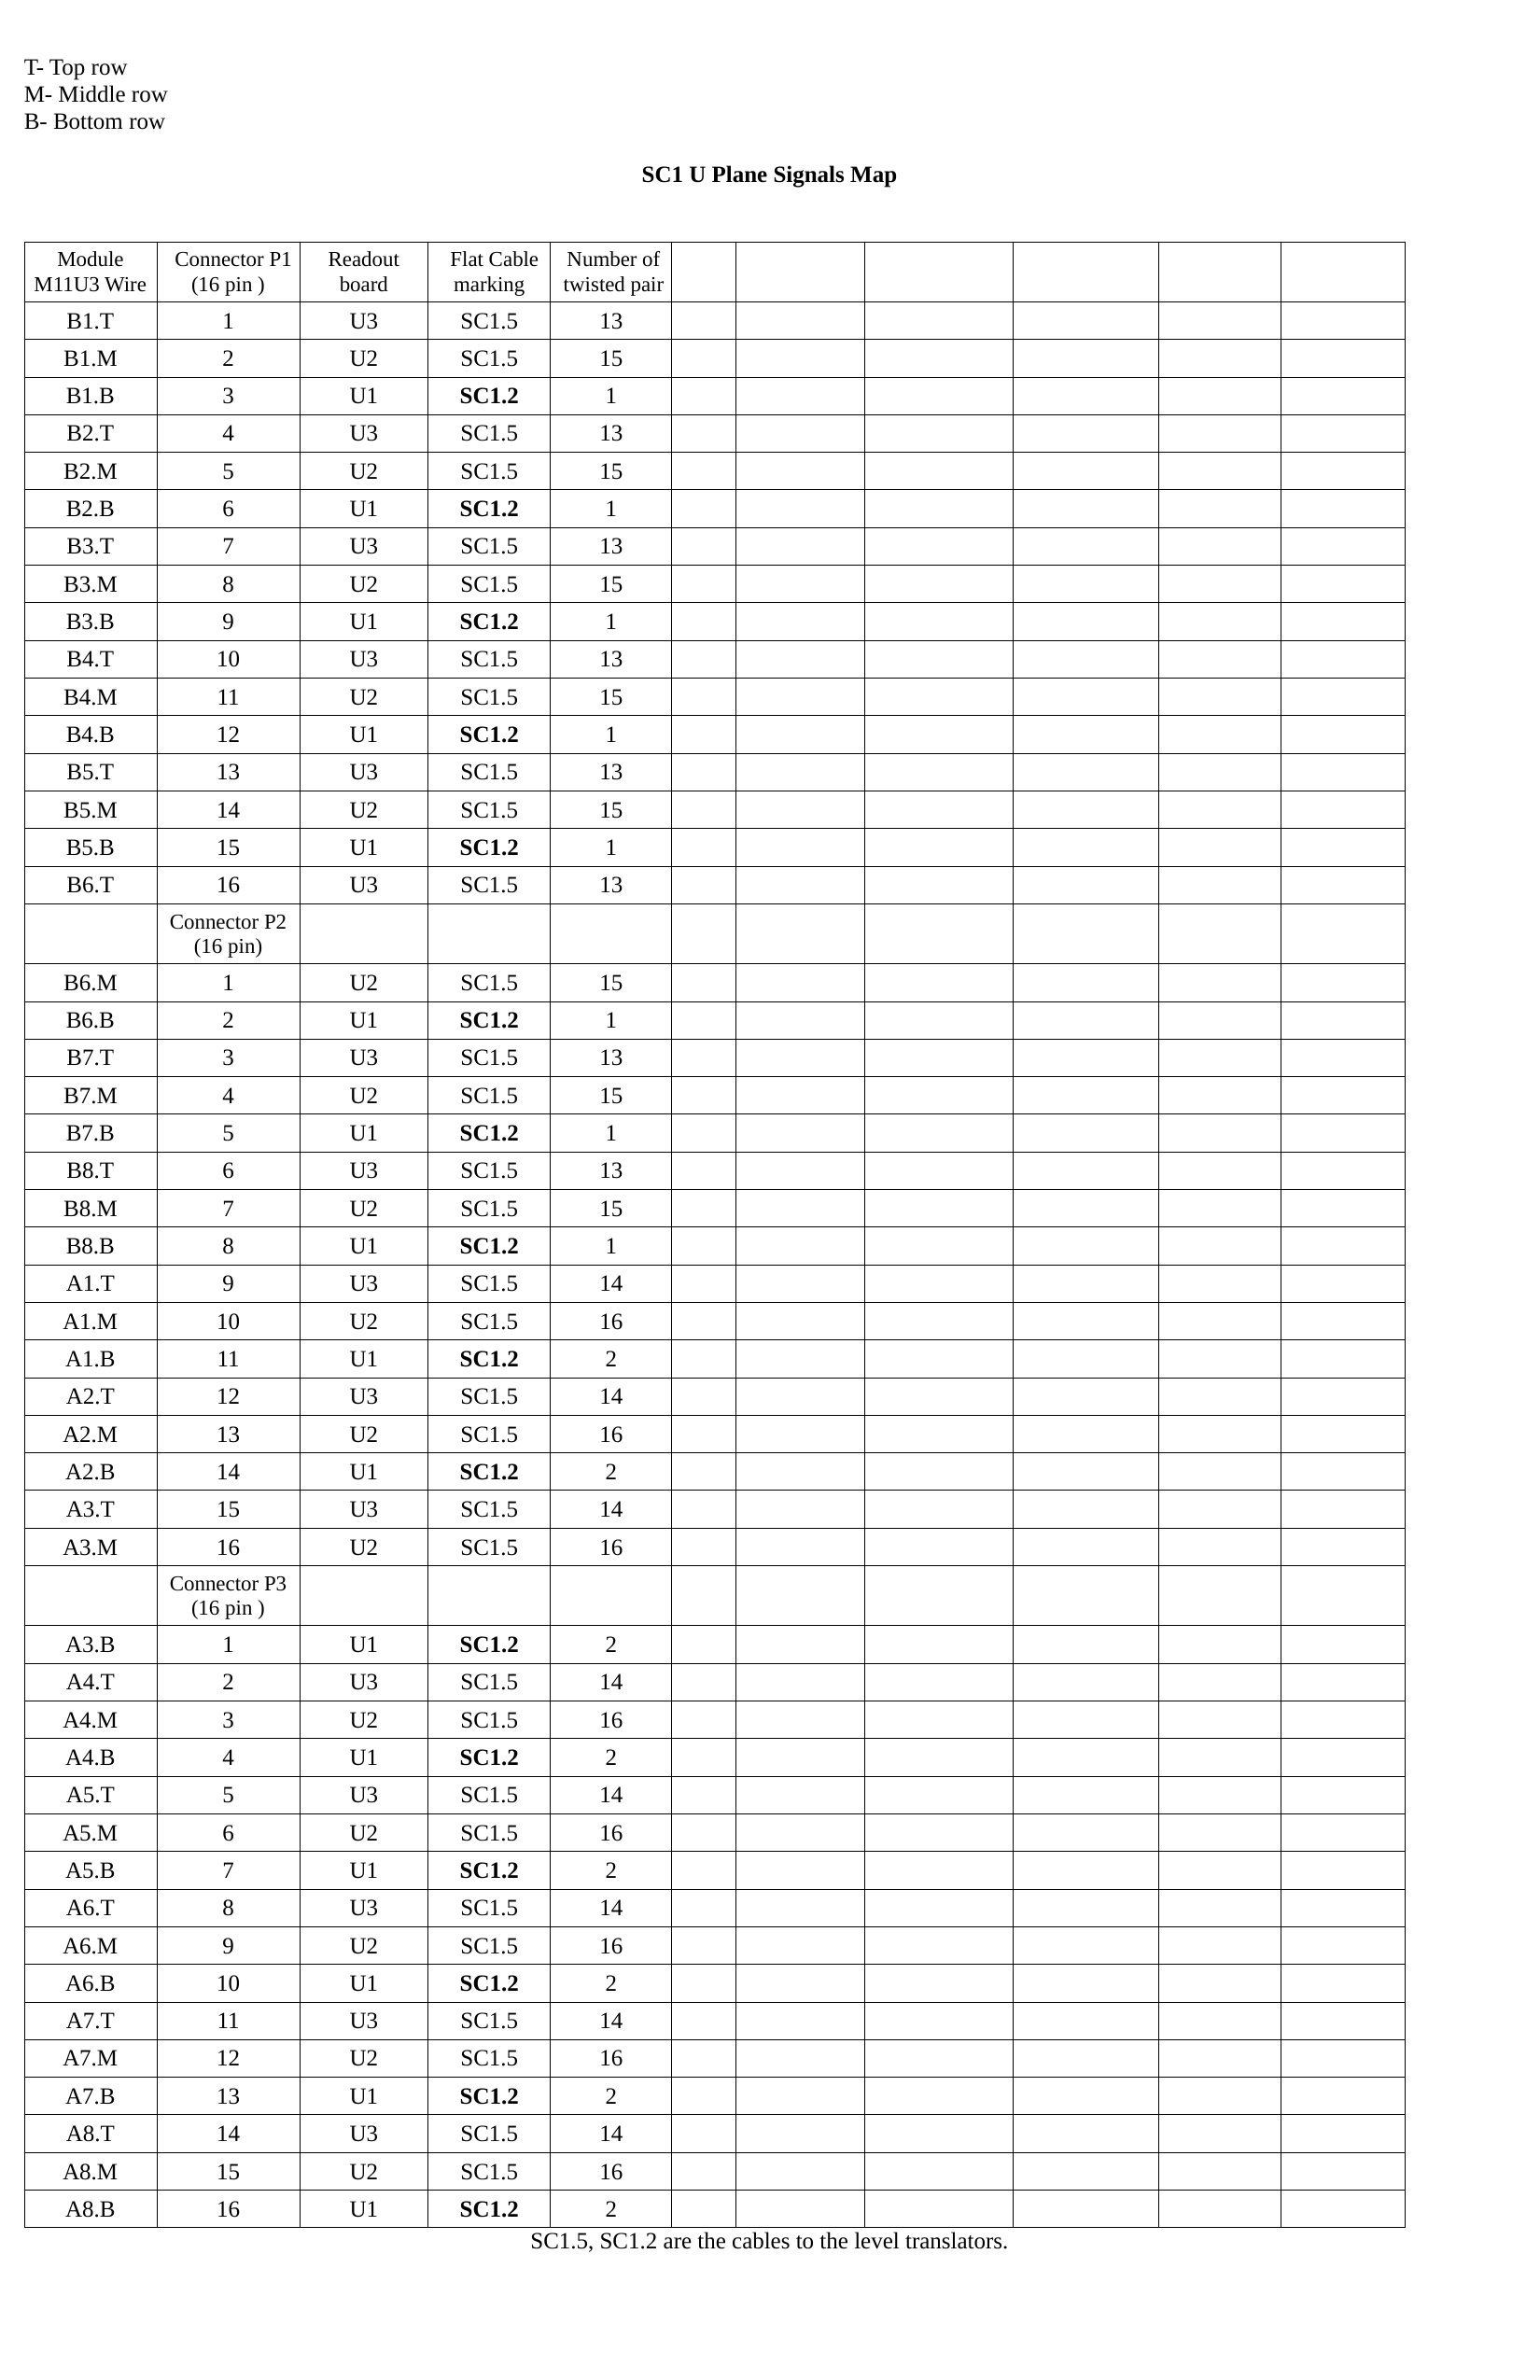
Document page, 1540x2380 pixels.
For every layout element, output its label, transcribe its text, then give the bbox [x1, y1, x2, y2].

table_cell [865, 867, 1013, 903]
table_cell SC1.5 [428, 2003, 550, 2039]
table_cell B7.M [25, 1077, 157, 1113]
table_cell B4.T [25, 641, 157, 678]
table_cell 15 [158, 829, 300, 865]
table_cell A7.B [25, 2078, 157, 2114]
table_cell 7 [158, 1190, 300, 1226]
table_cell U1 [301, 829, 427, 865]
table_cell [736, 340, 864, 376]
table_cell 4 [158, 415, 300, 452]
table_cell SC1.5 [428, 2040, 550, 2077]
table_cell [1014, 867, 1158, 903]
table_cell SC1.2 [428, 1626, 550, 1663]
table_cell [1159, 1664, 1281, 1701]
table_cell [865, 1739, 1013, 1776]
table_cell [1281, 2040, 1405, 2077]
table_cell [865, 1701, 1013, 1738]
table_header Number of twisted pair [551, 243, 671, 301]
table_cell A1.M [25, 1303, 157, 1339]
table_cell 13 [551, 641, 671, 678]
table_cell SC1.5 [428, 2115, 550, 2152]
table_cell 14 [551, 1266, 671, 1302]
table_cell SC1.5 [428, 754, 550, 791]
table_cell 2 [158, 1002, 300, 1039]
table_cell [1014, 340, 1158, 376]
table_cell U2 [301, 964, 427, 1001]
table_cell [736, 1077, 864, 1113]
table_cell U2 [301, 1529, 427, 1565]
table_cell [1014, 378, 1158, 414]
table_cell SC1.2 [428, 829, 550, 865]
table_cell [1281, 490, 1405, 527]
table_cell [1159, 641, 1281, 678]
table_cell [301, 904, 427, 963]
table_cell [1159, 415, 1281, 452]
table_cell A8.M [25, 2153, 157, 2190]
table_cell 2 [158, 340, 300, 376]
table_cell [736, 2003, 864, 2039]
table_cell [1014, 791, 1158, 828]
table_cell [736, 1890, 864, 1926]
table_cell [672, 490, 735, 527]
table_cell U3 [301, 302, 427, 339]
table_cell 15 [158, 1491, 300, 1528]
table_cell [1014, 2115, 1158, 2152]
table_cell 2 [551, 1965, 671, 2001]
table_cell [736, 1965, 864, 2001]
table_cell [1159, 1965, 1281, 2001]
table_cell [865, 1529, 1013, 1565]
table_cell 14 [551, 2115, 671, 2152]
table_cell U3 [301, 1491, 427, 1528]
table_cell [736, 1566, 864, 1625]
table_cell [672, 302, 735, 339]
table_cell A4.M [25, 1701, 157, 1738]
table_cell [1014, 453, 1158, 489]
table_cell [1159, 340, 1281, 376]
table_cell [736, 302, 864, 339]
table_cell [672, 1491, 735, 1528]
table_cell A3.B [25, 1626, 157, 1663]
table_header Readout board [301, 243, 427, 301]
table_cell [1281, 1266, 1405, 1302]
table_cell A7.T [25, 2003, 157, 2039]
table_cell U1 [301, 2191, 427, 2227]
table_cell 2 [551, 1453, 671, 1490]
table_cell U2 [301, 1077, 427, 1113]
table_cell [672, 1077, 735, 1113]
table_cell [672, 679, 735, 715]
table_cell [865, 1340, 1013, 1378]
table_cell [1014, 904, 1158, 963]
table_cell 15 [551, 791, 671, 828]
table_cell SC1.2 [428, 490, 550, 527]
table_cell [865, 1077, 1013, 1113]
table_cell [1014, 754, 1158, 791]
table_cell U2 [301, 1701, 427, 1738]
table_cell [672, 754, 735, 791]
table_cell [865, 1890, 1013, 1926]
table_cell [672, 641, 735, 678]
table_cell SC1.5 [428, 1777, 550, 1813]
table_cell U1 [301, 1852, 427, 1888]
table_cell [1014, 1777, 1158, 1813]
table_cell [1281, 566, 1405, 602]
table_cell [736, 1777, 864, 1813]
table_cell [1159, 1153, 1281, 1189]
table_cell [672, 528, 735, 565]
table_cell [25, 1566, 157, 1625]
table_cell [1281, 1453, 1405, 1490]
table_cell B1.M [25, 340, 157, 376]
table_cell U3 [301, 1040, 427, 1076]
table_cell [865, 2191, 1013, 2227]
table_cell 15 [551, 1190, 671, 1226]
table_cell 13 [551, 415, 671, 452]
table_cell [1281, 1491, 1405, 1528]
table_cell 16 [158, 2191, 300, 2227]
table_cell 1 [551, 603, 671, 640]
table_cell [865, 1664, 1013, 1701]
table_cell [672, 829, 735, 865]
table_cell [1014, 1190, 1158, 1226]
table_cell SC1.2 [428, 2078, 550, 2114]
table_cell 14 [158, 1453, 300, 1490]
table_cell 3 [158, 1701, 300, 1738]
table_cell [1014, 1227, 1158, 1264]
table_cell [672, 1739, 735, 1776]
table_cell 13 [551, 1153, 671, 1189]
table_cell [1281, 528, 1405, 565]
table_cell [865, 1040, 1013, 1076]
table_cell 16 [551, 1416, 671, 1452]
table_cell 9 [158, 1927, 300, 1964]
table_cell [551, 1566, 671, 1625]
table_header [672, 243, 735, 301]
text M- Middle row [24, 80, 1515, 107]
table_cell [1014, 603, 1158, 640]
table_cell A6.M [25, 1927, 157, 1964]
table_cell SC1.5 [428, 1664, 550, 1701]
table_cell 2 [551, 1626, 671, 1663]
table_header Connector P1 (16 pin ) [158, 243, 300, 301]
table_cell [736, 1529, 864, 1565]
table_cell [1014, 1153, 1158, 1189]
table_cell [736, 791, 864, 828]
table_cell [865, 1777, 1013, 1813]
table_cell [736, 528, 864, 565]
table_cell [865, 754, 1013, 791]
table_cell [672, 415, 735, 452]
table_cell 4 [158, 1739, 300, 1776]
table_cell 2 [551, 1852, 671, 1888]
table_cell [1159, 1379, 1281, 1415]
table_cell [1014, 1453, 1158, 1490]
table_cell [301, 1566, 427, 1625]
table_cell [736, 1266, 864, 1302]
table_cell [1014, 1379, 1158, 1415]
table_cell 15 [551, 566, 671, 602]
table_cell [736, 566, 864, 602]
table_cell [1159, 716, 1281, 753]
table_cell [1014, 1890, 1158, 1926]
table_cell [1281, 1190, 1405, 1226]
table_cell A5.B [25, 1852, 157, 1888]
table_cell [1014, 2040, 1158, 2077]
table_cell [1014, 2078, 1158, 2114]
table_cell 14 [158, 2115, 300, 2152]
table_cell [672, 1701, 735, 1738]
table_cell [1014, 1701, 1158, 1738]
table_cell Connector P2 (16 pin) [158, 904, 300, 963]
table_cell [1014, 1852, 1158, 1888]
table_cell 12 [158, 1379, 300, 1415]
table_cell [672, 378, 735, 414]
table_cell [672, 1890, 735, 1926]
table_cell U1 [301, 490, 427, 527]
table_cell [736, 1814, 864, 1851]
table_cell [672, 566, 735, 602]
table_cell A3.M [25, 1529, 157, 1565]
table_cell A2.B [25, 1453, 157, 1490]
table_cell [1281, 1227, 1405, 1264]
table_cell 5 [158, 1777, 300, 1813]
table_cell [1281, 1890, 1405, 1926]
table_cell [1159, 754, 1281, 791]
table_cell 2 [551, 1739, 671, 1776]
table_cell U1 [301, 1453, 427, 1490]
table_cell 8 [158, 566, 300, 602]
table_cell [1159, 1890, 1281, 1926]
table_cell [736, 964, 864, 1001]
table_cell [672, 340, 735, 376]
table_cell 14 [551, 1890, 671, 1926]
table_cell [1159, 453, 1281, 489]
table_cell [1281, 716, 1405, 753]
table_cell [1281, 1416, 1405, 1452]
table_cell 1 [551, 378, 671, 414]
table_cell 8 [158, 1890, 300, 1926]
table_cell [1281, 1040, 1405, 1076]
table_cell SC1.2 [428, 1852, 550, 1888]
table_header [1014, 243, 1158, 301]
table_cell [1159, 1529, 1281, 1565]
table_cell 2 [551, 1340, 671, 1378]
table_cell [1159, 2115, 1281, 2152]
table_cell [1281, 791, 1405, 828]
table_cell [551, 904, 671, 963]
table_cell SC1.5 [428, 1491, 550, 1528]
table_cell [1014, 964, 1158, 1001]
table_cell B5.M [25, 791, 157, 828]
table_cell [736, 867, 864, 903]
table_cell 13 [551, 528, 671, 565]
table_cell SC1.5 [428, 1190, 550, 1226]
table_cell [1159, 1491, 1281, 1528]
table_cell [1281, 1664, 1405, 1701]
table_cell [736, 1664, 864, 1701]
table_cell SC1.5 [428, 1077, 550, 1113]
table_cell B6.B [25, 1002, 157, 1039]
table_cell 5 [158, 1114, 300, 1152]
table_cell [1159, 1566, 1281, 1625]
table_cell [736, 641, 864, 678]
table_cell U1 [301, 1114, 427, 1152]
table_cell SC1.5 [428, 1529, 550, 1565]
table_cell [1014, 2191, 1158, 2227]
table_header Flat Cable marking [428, 243, 550, 301]
table_cell U1 [301, 603, 427, 640]
table_cell [736, 1153, 864, 1189]
table_cell [672, 1227, 735, 1264]
table_cell [865, 716, 1013, 753]
table_cell B8.B [25, 1227, 157, 1264]
table_cell [1281, 1739, 1405, 1776]
table_cell [736, 2040, 864, 2077]
table_cell [1014, 528, 1158, 565]
table_cell [865, 528, 1013, 565]
table_cell SC1.5 [428, 1701, 550, 1738]
table_cell 1 [551, 1002, 671, 1039]
table_cell A6.T [25, 1890, 157, 1926]
table_cell [1281, 1566, 1405, 1625]
table_cell SC1.2 [428, 1227, 550, 1264]
table_cell U3 [301, 1379, 427, 1415]
table_cell B3.M [25, 566, 157, 602]
table_cell 10 [158, 1303, 300, 1339]
table_cell SC1.5 [428, 340, 550, 376]
table_cell [672, 2003, 735, 2039]
table_cell U3 [301, 415, 427, 452]
table_cell U2 [301, 791, 427, 828]
table_cell [1281, 679, 1405, 715]
table_cell [736, 378, 864, 414]
table_cell 13 [551, 1040, 671, 1076]
table_cell [672, 1566, 735, 1625]
table_cell 14 [551, 1664, 671, 1701]
table_cell 4 [158, 1077, 300, 1113]
table_cell U3 [301, 528, 427, 565]
table_cell [1281, 1852, 1405, 1888]
table_cell 11 [158, 1340, 300, 1378]
table_cell [1014, 1077, 1158, 1113]
table_cell [865, 340, 1013, 376]
table_cell U2 [301, 1927, 427, 1964]
table_cell 16 [551, 1529, 671, 1565]
table_cell [1159, 1227, 1281, 1264]
table_cell SC1.2 [428, 716, 550, 753]
table_cell [672, 1114, 735, 1152]
table_cell [865, 1227, 1013, 1264]
table_cell B6.T [25, 867, 157, 903]
table_cell A7.M [25, 2040, 157, 2077]
table_cell B8.M [25, 1190, 157, 1226]
table_cell U2 [301, 2153, 427, 2190]
table_cell [1159, 2191, 1281, 2227]
table_cell [672, 453, 735, 489]
table_cell 13 [551, 867, 671, 903]
table_cell B2.M [25, 453, 157, 489]
text SC1 U Plane Signals Map [24, 161, 1515, 188]
table_cell 14 [551, 1379, 671, 1415]
table_cell 13 [158, 1416, 300, 1452]
table_cell [865, 1190, 1013, 1226]
table_cell [1014, 1927, 1158, 1964]
table_cell SC1.5 [428, 415, 550, 452]
table_cell 1 [551, 716, 671, 753]
table_cell [1014, 1739, 1158, 1776]
table_cell [672, 1153, 735, 1189]
table_cell SC1.5 [428, 867, 550, 903]
table_cell [672, 791, 735, 828]
table_cell [672, 2040, 735, 2077]
table_cell 1 [158, 1626, 300, 1663]
table_cell [672, 2078, 735, 2114]
table_cell U3 [301, 2003, 427, 2039]
table_cell [1014, 302, 1158, 339]
table_cell [865, 302, 1013, 339]
table_cell [428, 1566, 550, 1625]
table_cell B7.T [25, 1040, 157, 1076]
table_cell SC1.5 [428, 1379, 550, 1415]
table_cell [736, 1626, 864, 1663]
table_cell SC1.5 [428, 1040, 550, 1076]
table_cell [736, 1416, 864, 1452]
table_cell [1159, 2078, 1281, 2114]
table_cell [1281, 1153, 1405, 1189]
table_cell SC1.5 [428, 1890, 550, 1926]
table_cell U1 [301, 716, 427, 753]
table_cell 16 [551, 1814, 671, 1851]
table_cell [672, 1416, 735, 1452]
table_cell [865, 964, 1013, 1001]
table_cell [736, 2115, 864, 2152]
table_cell [1281, 302, 1405, 339]
table_cell [736, 1303, 864, 1339]
table_cell [865, 1927, 1013, 1964]
table_cell [672, 1626, 735, 1663]
table_cell SC1.2 [428, 1002, 550, 1039]
table_header [865, 243, 1013, 301]
table_cell [1014, 1416, 1158, 1452]
table_cell 1 [551, 490, 671, 527]
table_cell [865, 2040, 1013, 2077]
table_cell [1281, 1114, 1405, 1152]
table_cell [1281, 2115, 1405, 2152]
table_cell 7 [158, 528, 300, 565]
table_cell 2 [551, 2191, 671, 2227]
table_cell B1.T [25, 302, 157, 339]
table_cell [1281, 378, 1405, 414]
table_cell 15 [551, 679, 671, 715]
table_cell [672, 2115, 735, 2152]
table_cell [1159, 1190, 1281, 1226]
table_cell [736, 1927, 864, 1964]
table_cell [865, 1303, 1013, 1339]
table_cell [672, 964, 735, 1001]
table_cell SC1.5 [428, 641, 550, 678]
table_cell [1159, 566, 1281, 602]
table_cell U3 [301, 1153, 427, 1189]
table_cell 7 [158, 1852, 300, 1888]
table_cell U2 [301, 566, 427, 602]
table_cell SC1.5 [428, 566, 550, 602]
table_cell [865, 603, 1013, 640]
table_cell SC1.2 [428, 1453, 550, 1490]
table_cell [1159, 490, 1281, 527]
table_cell [672, 1190, 735, 1226]
table_cell [865, 453, 1013, 489]
table_cell [1159, 302, 1281, 339]
table_cell [672, 867, 735, 903]
table_cell [1014, 1626, 1158, 1663]
table_cell [865, 1566, 1013, 1625]
table_cell [1281, 1379, 1405, 1415]
table_cell [672, 1852, 735, 1888]
table_cell 6 [158, 490, 300, 527]
table_cell 15 [158, 2153, 300, 2190]
table_cell SC1.5 [428, 1266, 550, 1302]
table_cell U3 [301, 1266, 427, 1302]
table_cell [736, 754, 864, 791]
table_cell [672, 1777, 735, 1813]
table_cell U2 [301, 679, 427, 715]
table_cell [1159, 1739, 1281, 1776]
table_cell 1 [551, 1114, 671, 1152]
table_cell [1281, 1303, 1405, 1339]
table_cell U3 [301, 1664, 427, 1701]
table_cell 9 [158, 603, 300, 640]
table_cell [1014, 829, 1158, 865]
table_cell A3.T [25, 1491, 157, 1528]
table_cell B4.M [25, 679, 157, 715]
table_cell [1159, 2153, 1281, 2190]
table_cell SC1.2 [428, 1739, 550, 1776]
table_cell [1014, 1566, 1158, 1625]
table_cell [1281, 2153, 1405, 2190]
table_cell [736, 1453, 864, 1490]
table_cell [736, 1227, 864, 1264]
table_cell 13 [158, 754, 300, 791]
table_cell 1 [551, 1227, 671, 1264]
table_cell [1014, 1814, 1158, 1851]
table_cell [736, 829, 864, 865]
table_cell [736, 1852, 864, 1888]
table_cell [672, 1664, 735, 1701]
table_cell [865, 904, 1013, 963]
table_cell [672, 1303, 735, 1339]
table_cell [865, 566, 1013, 602]
table_cell SC1.5 [428, 679, 550, 715]
table_cell [1281, 754, 1405, 791]
table_cell [1159, 1453, 1281, 1490]
table_cell [865, 1153, 1013, 1189]
table_cell [1014, 641, 1158, 678]
table_cell 13 [158, 2078, 300, 2114]
table_cell [1159, 829, 1281, 865]
table_cell [736, 1491, 864, 1528]
table_cell [865, 490, 1013, 527]
table_cell SC1.2 [428, 2191, 550, 2227]
table_cell SC1.5 [428, 791, 550, 828]
table_cell 15 [551, 1077, 671, 1113]
table_cell [1159, 1040, 1281, 1076]
table_cell [1014, 566, 1158, 602]
table_cell 8 [158, 1227, 300, 1264]
table_cell [1159, 679, 1281, 715]
table_cell [1281, 964, 1405, 1001]
table_cell [736, 603, 864, 640]
table_cell [1281, 603, 1405, 640]
table_cell [1281, 1927, 1405, 1964]
table_cell [1159, 1852, 1281, 1888]
table_cell SC1.2 [428, 1965, 550, 2001]
table_cell [1159, 1077, 1281, 1113]
table_cell [736, 1002, 864, 1039]
table_cell [865, 791, 1013, 828]
table_cell U1 [301, 1227, 427, 1264]
table_cell U1 [301, 1739, 427, 1776]
table_cell U3 [301, 754, 427, 791]
table_cell A5.M [25, 1814, 157, 1851]
table_cell [1159, 791, 1281, 828]
table_cell 16 [551, 1927, 671, 1964]
table_cell [1159, 2003, 1281, 2039]
table_cell [672, 716, 735, 753]
table_cell [1159, 1814, 1281, 1851]
table_cell [1159, 1340, 1281, 1378]
table_cell 1 [158, 964, 300, 1001]
table_cell [865, 1852, 1013, 1888]
table_cell A1.T [25, 1266, 157, 1302]
table_cell B5.B [25, 829, 157, 865]
table_cell 13 [551, 302, 671, 339]
table_cell [736, 1379, 864, 1415]
table_cell A1.B [25, 1340, 157, 1378]
table_cell [1159, 378, 1281, 414]
table_cell 9 [158, 1266, 300, 1302]
table_cell [1014, 679, 1158, 715]
table_cell A2.T [25, 1379, 157, 1415]
table_cell A8.B [25, 2191, 157, 2227]
table_cell [736, 415, 864, 452]
table_cell SC1.2 [428, 1114, 550, 1152]
table_cell 16 [551, 2040, 671, 2077]
table_cell SC1.5 [428, 964, 550, 1001]
table_cell U1 [301, 378, 427, 414]
table_cell 12 [158, 2040, 300, 2077]
table_cell U1 [301, 1965, 427, 2001]
table_cell [1159, 1266, 1281, 1302]
table_cell [1159, 528, 1281, 565]
table_cell [736, 1190, 864, 1226]
table_cell [672, 2191, 735, 2227]
table_cell U1 [301, 1002, 427, 1039]
table_cell [1014, 1114, 1158, 1152]
table_cell [1014, 490, 1158, 527]
table_cell U2 [301, 340, 427, 376]
table_cell [672, 1040, 735, 1076]
table_cell [865, 1379, 1013, 1415]
table_cell [736, 2078, 864, 2114]
table_cell U2 [301, 1303, 427, 1339]
table_cell B8.T [25, 1153, 157, 1189]
table_cell [1159, 1002, 1281, 1039]
table_cell U2 [301, 453, 427, 489]
table_cell SC1.2 [428, 603, 550, 640]
table_cell 5 [158, 453, 300, 489]
table_cell [865, 2115, 1013, 2152]
table_cell [865, 641, 1013, 678]
table_cell [672, 1266, 735, 1302]
table_header Module M11U3 Wire [25, 243, 157, 301]
table_cell U3 [301, 2115, 427, 2152]
table_cell [1281, 1077, 1405, 1113]
table_cell [865, 2003, 1013, 2039]
table_header [1281, 243, 1405, 301]
table_cell 11 [158, 679, 300, 715]
table_cell [1281, 1965, 1405, 2001]
table_cell [1014, 1340, 1158, 1378]
table_cell 15 [551, 453, 671, 489]
table_cell [736, 490, 864, 527]
table_cell [672, 1965, 735, 2001]
table_cell [1281, 1002, 1405, 1039]
table_cell U2 [301, 1190, 427, 1226]
table_cell [25, 904, 157, 963]
table_cell [1014, 1529, 1158, 1565]
table_cell 2 [158, 1664, 300, 1701]
table_cell [672, 1379, 735, 1415]
table_cell SC1.2 [428, 1340, 550, 1378]
table_cell B3.B [25, 603, 157, 640]
table_cell A6.B [25, 1965, 157, 2001]
table_cell [1281, 2191, 1405, 2227]
table_cell [1159, 1416, 1281, 1452]
table_cell [1014, 1266, 1158, 1302]
table_cell 12 [158, 716, 300, 753]
table_cell 6 [158, 1153, 300, 1189]
table_cell U2 [301, 1814, 427, 1851]
text SC1.5, SC1.2 are the cables to the level translators. [24, 2227, 1515, 2254]
table_cell [1281, 1529, 1405, 1565]
table_cell [1281, 1701, 1405, 1738]
table_cell [865, 1491, 1013, 1528]
table_cell A2.M [25, 1416, 157, 1452]
table_cell [1159, 904, 1281, 963]
table_cell [1159, 1303, 1281, 1339]
table_cell [865, 415, 1013, 452]
table_cell 10 [158, 641, 300, 678]
table_cell U1 [301, 1340, 427, 1378]
table_cell [865, 1002, 1013, 1039]
table_cell B3.T [25, 528, 157, 565]
table_cell 14 [551, 1491, 671, 1528]
table_header [736, 243, 864, 301]
table_cell [1281, 641, 1405, 678]
table_cell [865, 1814, 1013, 1851]
table_cell [1014, 1491, 1158, 1528]
table_cell 16 [158, 867, 300, 903]
table_cell 16 [551, 2153, 671, 2190]
table_cell A4.B [25, 1739, 157, 1776]
table_cell B2.T [25, 415, 157, 452]
table_cell [865, 378, 1013, 414]
table_cell [736, 904, 864, 963]
table_cell [1159, 964, 1281, 1001]
table_cell U2 [301, 1416, 427, 1452]
table_cell SC1.5 [428, 528, 550, 565]
table_cell [865, 1114, 1013, 1152]
table_cell [736, 2191, 864, 2227]
table_cell 16 [551, 1303, 671, 1339]
table_cell [865, 1626, 1013, 1663]
table_cell [1159, 1626, 1281, 1663]
table_cell [1281, 1626, 1405, 1663]
table_cell A4.T [25, 1664, 157, 1701]
table_cell [1281, 340, 1405, 376]
table_cell [1281, 1814, 1405, 1851]
table_cell 6 [158, 1814, 300, 1851]
table_cell [1014, 1002, 1158, 1039]
table_cell [736, 2153, 864, 2190]
table_cell [1159, 1114, 1281, 1152]
table_cell [428, 904, 550, 963]
table_cell [1281, 415, 1405, 452]
table_cell SC1.5 [428, 302, 550, 339]
table_cell [736, 1040, 864, 1076]
table_cell [1281, 867, 1405, 903]
table_cell [736, 1114, 864, 1152]
table_cell Connector P3 (16 pin ) [158, 1566, 300, 1625]
table_cell [672, 603, 735, 640]
table_cell 16 [551, 1701, 671, 1738]
table_cell SC1.5 [428, 453, 550, 489]
table_cell [1159, 2040, 1281, 2077]
table_cell 14 [551, 1777, 671, 1813]
table_cell 11 [158, 2003, 300, 2039]
table_cell SC1.5 [428, 1416, 550, 1452]
table_cell [1281, 453, 1405, 489]
table_cell [736, 1340, 864, 1378]
table_cell [865, 1453, 1013, 1490]
table_cell [865, 2153, 1013, 2190]
table_cell [1159, 603, 1281, 640]
table_cell [1159, 867, 1281, 903]
table_cell 15 [551, 964, 671, 1001]
table_cell B4.B [25, 716, 157, 753]
table_cell [672, 1529, 735, 1565]
table_cell 3 [158, 1040, 300, 1076]
table_cell SC1.5 [428, 1303, 550, 1339]
table_cell A8.T [25, 2115, 157, 2152]
table_cell [736, 1739, 864, 1776]
table_cell [736, 453, 864, 489]
table_cell U1 [301, 1626, 427, 1663]
table_cell A5.T [25, 1777, 157, 1813]
table_cell [672, 1002, 735, 1039]
table_cell U3 [301, 867, 427, 903]
table_cell B2.B [25, 490, 157, 527]
table_cell 1 [551, 829, 671, 865]
table_cell [1159, 1701, 1281, 1738]
table_cell [672, 1927, 735, 1964]
table_cell [672, 1453, 735, 1490]
table_cell SC1.2 [428, 378, 550, 414]
table_cell B5.T [25, 754, 157, 791]
table_cell 14 [158, 791, 300, 828]
table_cell 16 [158, 1529, 300, 1565]
table_cell [1281, 1777, 1405, 1813]
table_cell [865, 679, 1013, 715]
table_cell [1281, 1340, 1405, 1378]
table_cell 10 [158, 1965, 300, 2001]
table_cell [1281, 904, 1405, 963]
table_cell [865, 2078, 1013, 2114]
table_cell [1159, 1927, 1281, 1964]
table_cell [1014, 415, 1158, 452]
table_header [1159, 243, 1281, 301]
table_cell [865, 1965, 1013, 2001]
table_cell [672, 1340, 735, 1378]
table_cell [1281, 2003, 1405, 2039]
table_cell SC1.5 [428, 2153, 550, 2190]
table_cell [736, 679, 864, 715]
table_cell SC1.5 [428, 1153, 550, 1189]
table_cell [736, 716, 864, 753]
table_cell 13 [551, 754, 671, 791]
table_cell [865, 829, 1013, 865]
table_cell [1014, 1965, 1158, 2001]
table_cell [1014, 1303, 1158, 1339]
table_cell U2 [301, 2040, 427, 2077]
table_cell 14 [551, 2003, 671, 2039]
table_cell [1014, 1040, 1158, 1076]
table_cell [1281, 829, 1405, 865]
text B- Bottom row [24, 107, 1515, 133]
table_cell SC1.5 [428, 1927, 550, 1964]
table_cell [672, 904, 735, 963]
table_cell 1 [158, 302, 300, 339]
table_cell [672, 2153, 735, 2190]
table_cell 3 [158, 378, 300, 414]
text T- Top row [24, 53, 1515, 80]
table_cell [1159, 1777, 1281, 1813]
table_cell 15 [551, 340, 671, 376]
table_cell [1014, 716, 1158, 753]
table_cell U3 [301, 641, 427, 678]
table_cell [865, 1266, 1013, 1302]
table_cell U3 [301, 1890, 427, 1926]
table_cell [865, 1416, 1013, 1452]
table_cell U3 [301, 1777, 427, 1813]
table_cell SC1.5 [428, 1814, 550, 1851]
table_cell [1281, 2078, 1405, 2114]
table_cell B6.M [25, 964, 157, 1001]
table_cell B7.B [25, 1114, 157, 1152]
table_cell [1014, 1664, 1158, 1701]
table_cell [1014, 2153, 1158, 2190]
table_cell [1014, 2003, 1158, 2039]
table_cell 2 [551, 2078, 671, 2114]
table_cell B1.B [25, 378, 157, 414]
table_cell [736, 1701, 864, 1738]
table_cell U1 [301, 2078, 427, 2114]
table_cell [672, 1814, 735, 1851]
